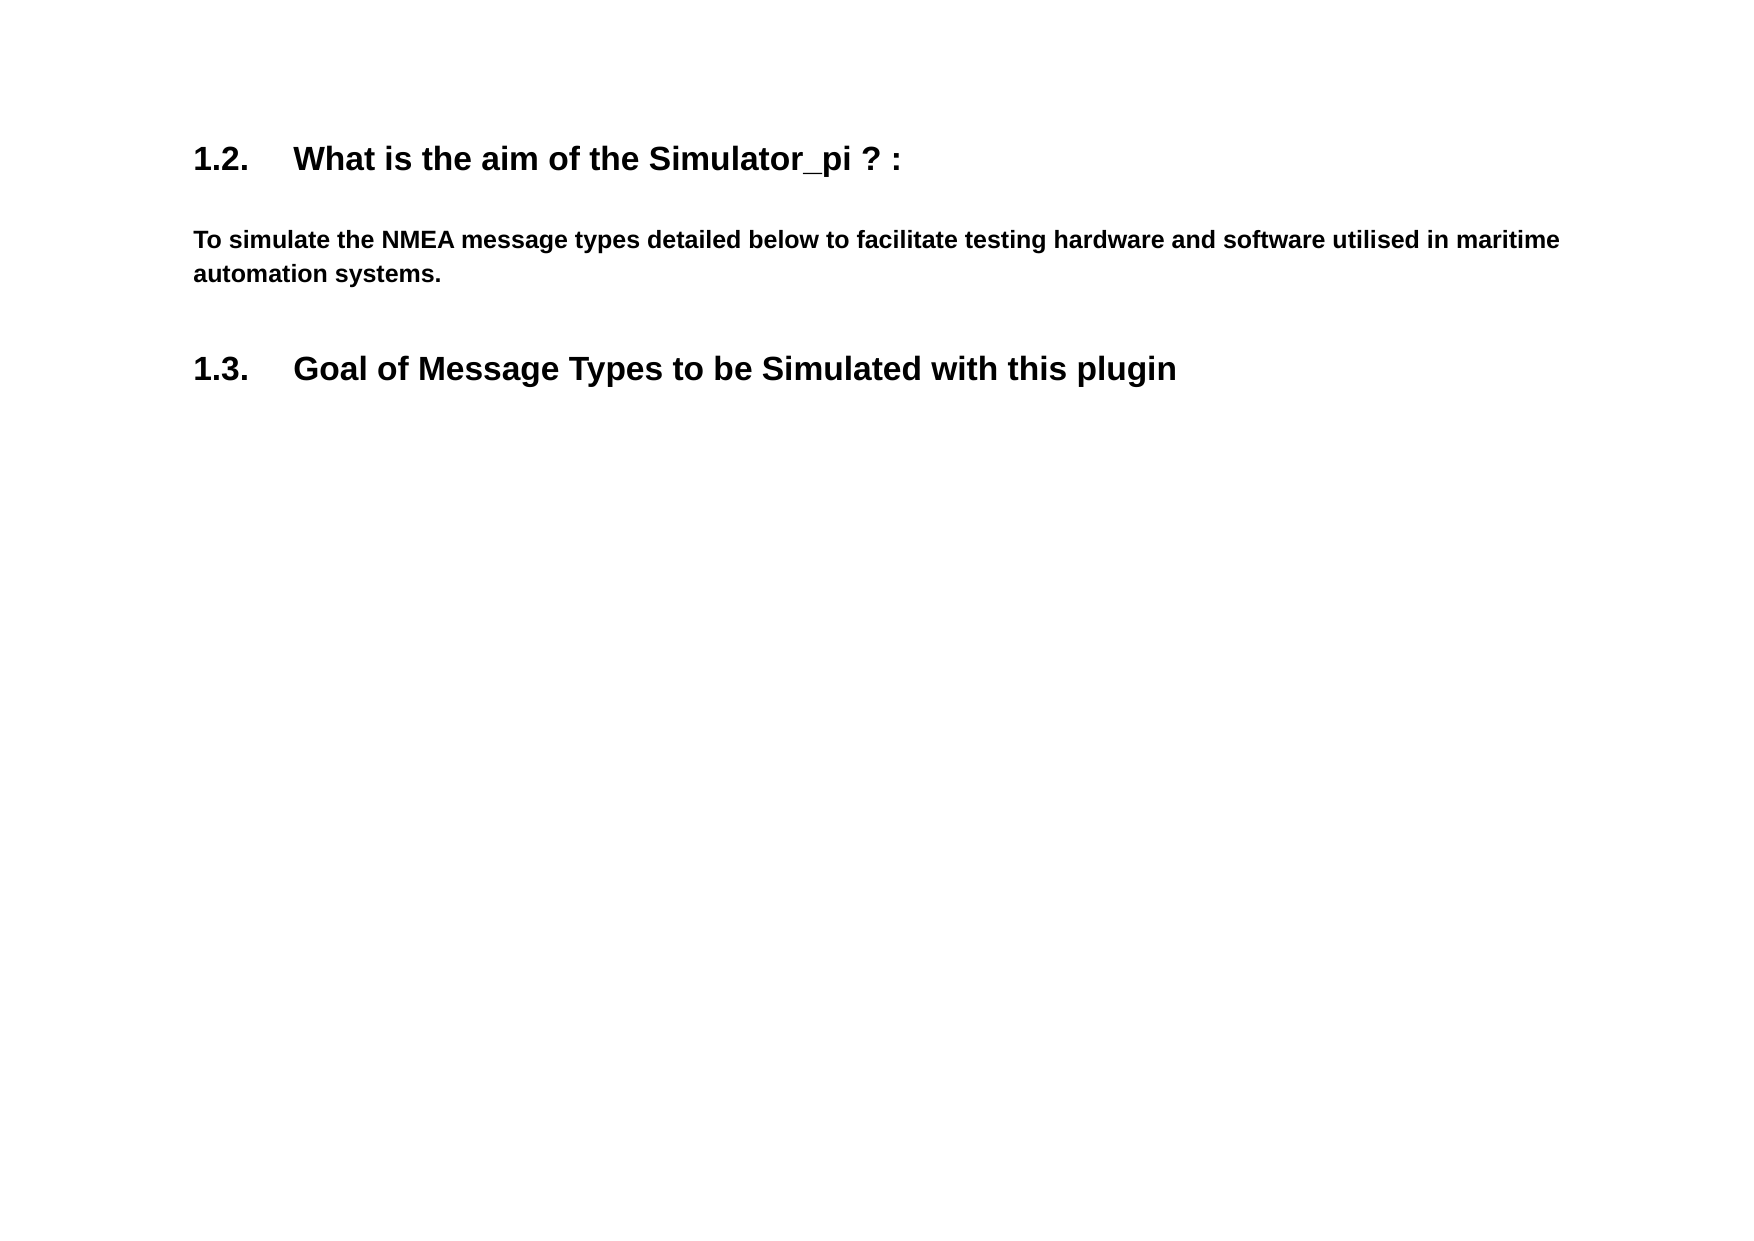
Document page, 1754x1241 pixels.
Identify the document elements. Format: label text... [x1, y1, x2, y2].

list To simulate the NMEA message types detailed below to facilitate testing hardware and software utilised in maritime automation systems. [156, 224, 1636, 288]
subtitle Goal of Message Types to be Simulated with this plugin [193, 349, 1636, 387]
subtitle What is the aim of the Simulator_pi ? : [193, 139, 1636, 178]
